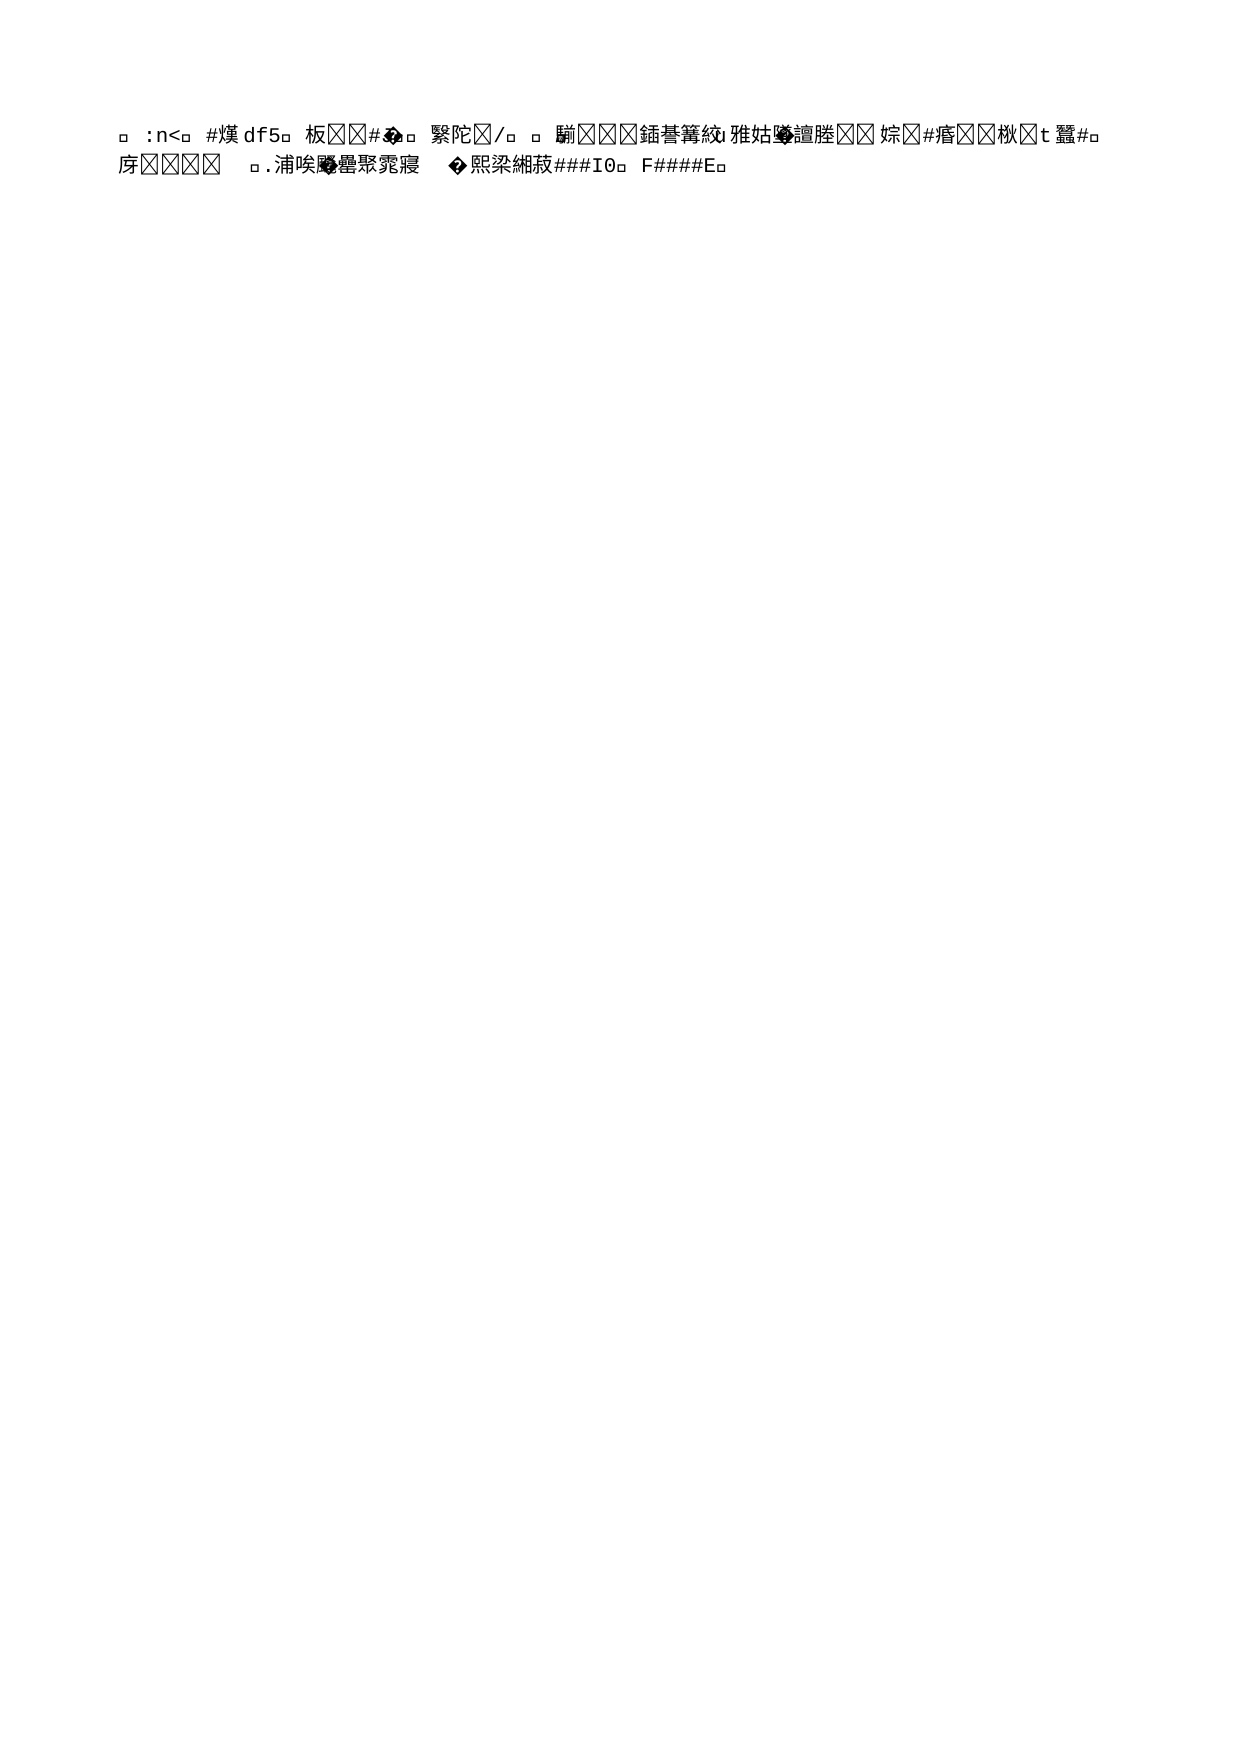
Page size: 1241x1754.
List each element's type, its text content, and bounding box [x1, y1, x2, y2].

text �:n<�#熯df5�板��#J�繄陀�/��騚��鍤諅篝絞u雅姑墜譠塍�婃#痻��梑�t蠶#庌���� .浦唉�颾罍聚雿寢�熙梁緗菽###I0�F####E� [118, 118, 1122, 179]
